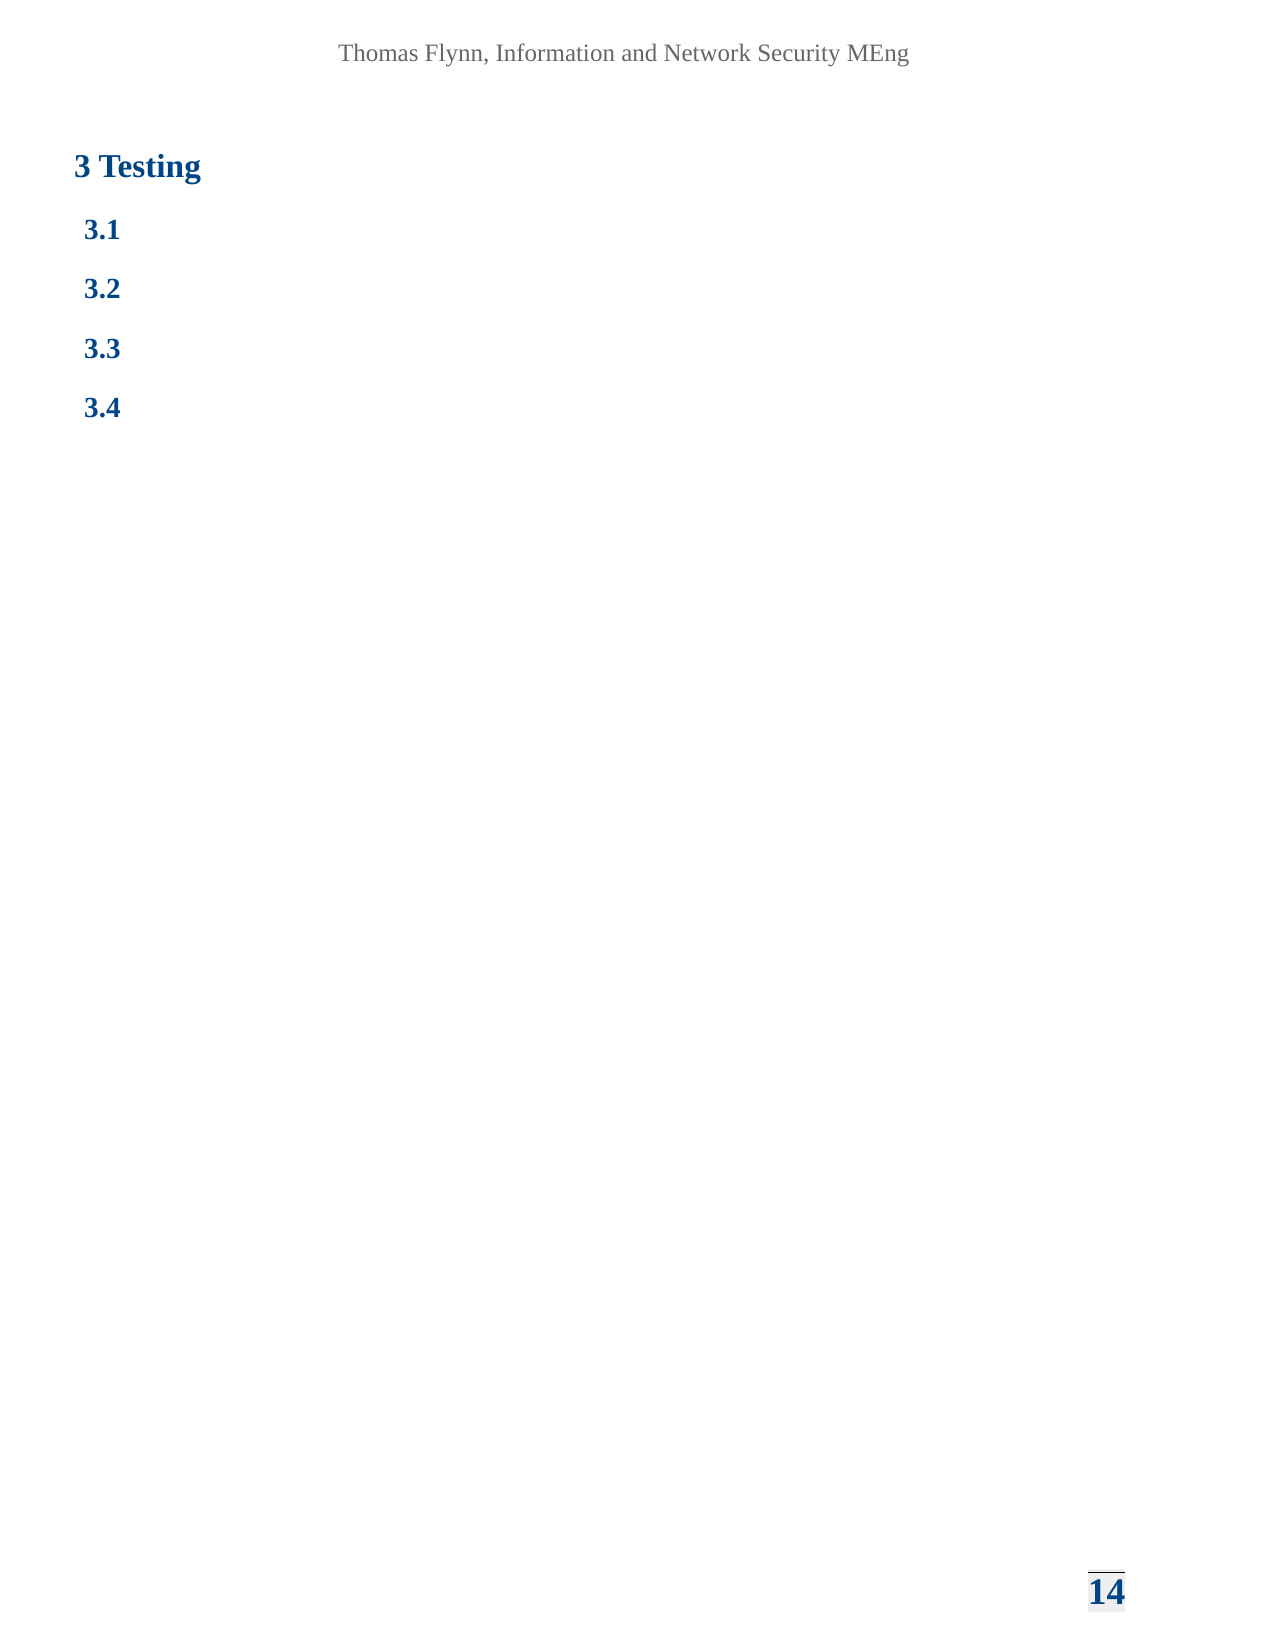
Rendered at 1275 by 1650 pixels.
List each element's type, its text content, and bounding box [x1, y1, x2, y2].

subtitle 3.2 [81, 272, 1125, 305]
subtitle 3.3 [81, 331, 1125, 364]
subtitle 3.1 [81, 212, 1125, 246]
subtitle 3.4 [81, 390, 1125, 423]
subtitle 3 Testing [74, 146, 1125, 184]
